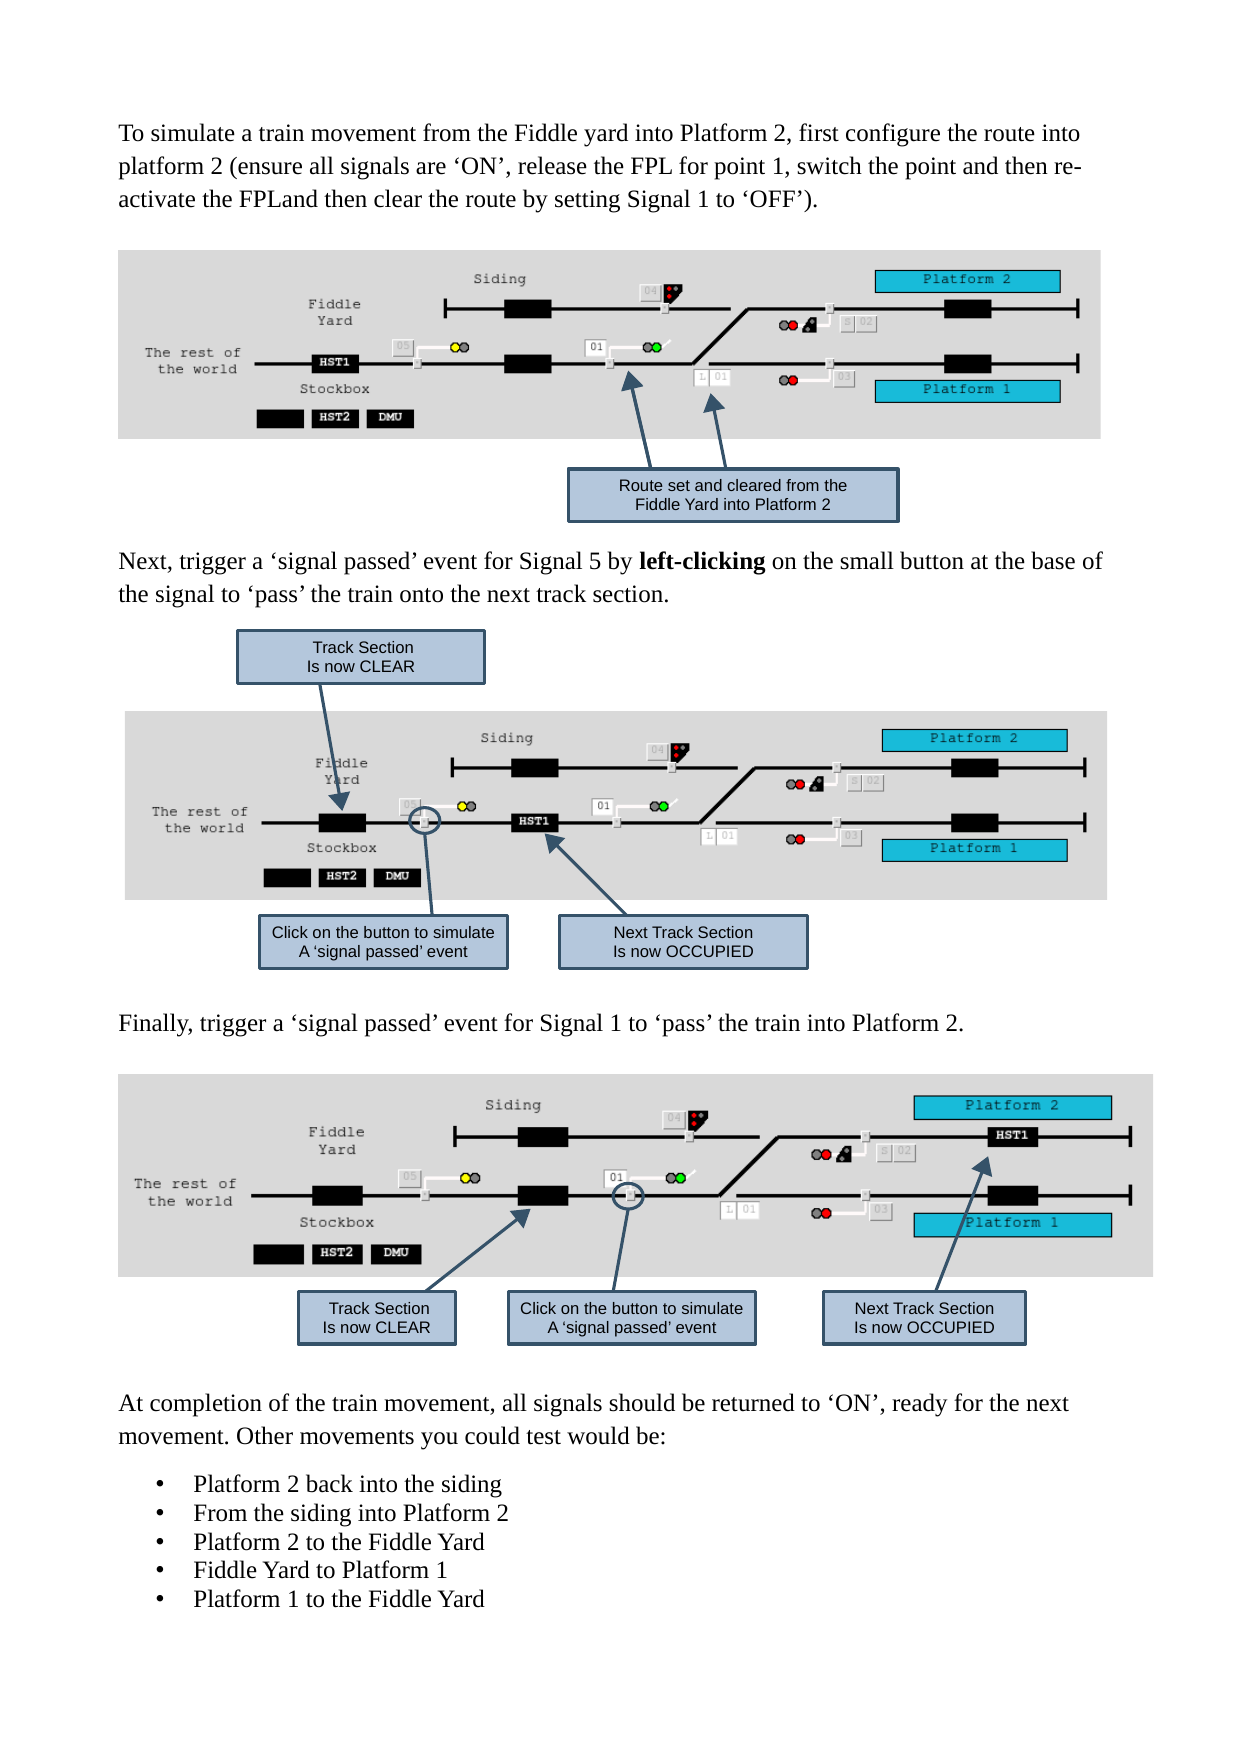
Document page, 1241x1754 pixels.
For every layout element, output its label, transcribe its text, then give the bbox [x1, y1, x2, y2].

list Fiddle Yard to Platform 1 [156, 1555, 1122, 1584]
text Finally, trigger a ‘signal passed’ event for Signal 1 to ‘pass’ the train into Platform 2. [118, 1008, 1122, 1036]
list Platform 2 back into the siding [156, 1469, 1122, 1498]
list Platform 1 to the Fiddle Yard [156, 1584, 1122, 1613]
text At completion of the train movement, all signals should be returned to ‘ON’, ready for the next movement. Other movements you could test would be: [118, 1388, 1122, 1450]
text To simulate a train movement from the Fiddle yard into Platform 2, first configure the route into platform 2 (ensure all signals are ‘ON’, release the FPL for point 1, switch the point and then re-activate the FPLand then clear the route by setting Signal 1 to ‘OFF’). [118, 118, 1122, 213]
picture [615, 1185, 641, 1207]
picture [118, 1074, 1154, 1277]
picture [412, 810, 438, 831]
list Platform 2 to the Fiddle Yard [156, 1527, 1122, 1555]
picture [118, 250, 1101, 439]
picture [124, 711, 1108, 900]
list From the siding into Platform 2 [156, 1498, 1122, 1527]
text Next, trigger a ‘signal passed’ event for Signal 5 by left-clicking on the small button at the base of the signal to ‘pass’ the train onto the next track section. [118, 546, 1122, 608]
